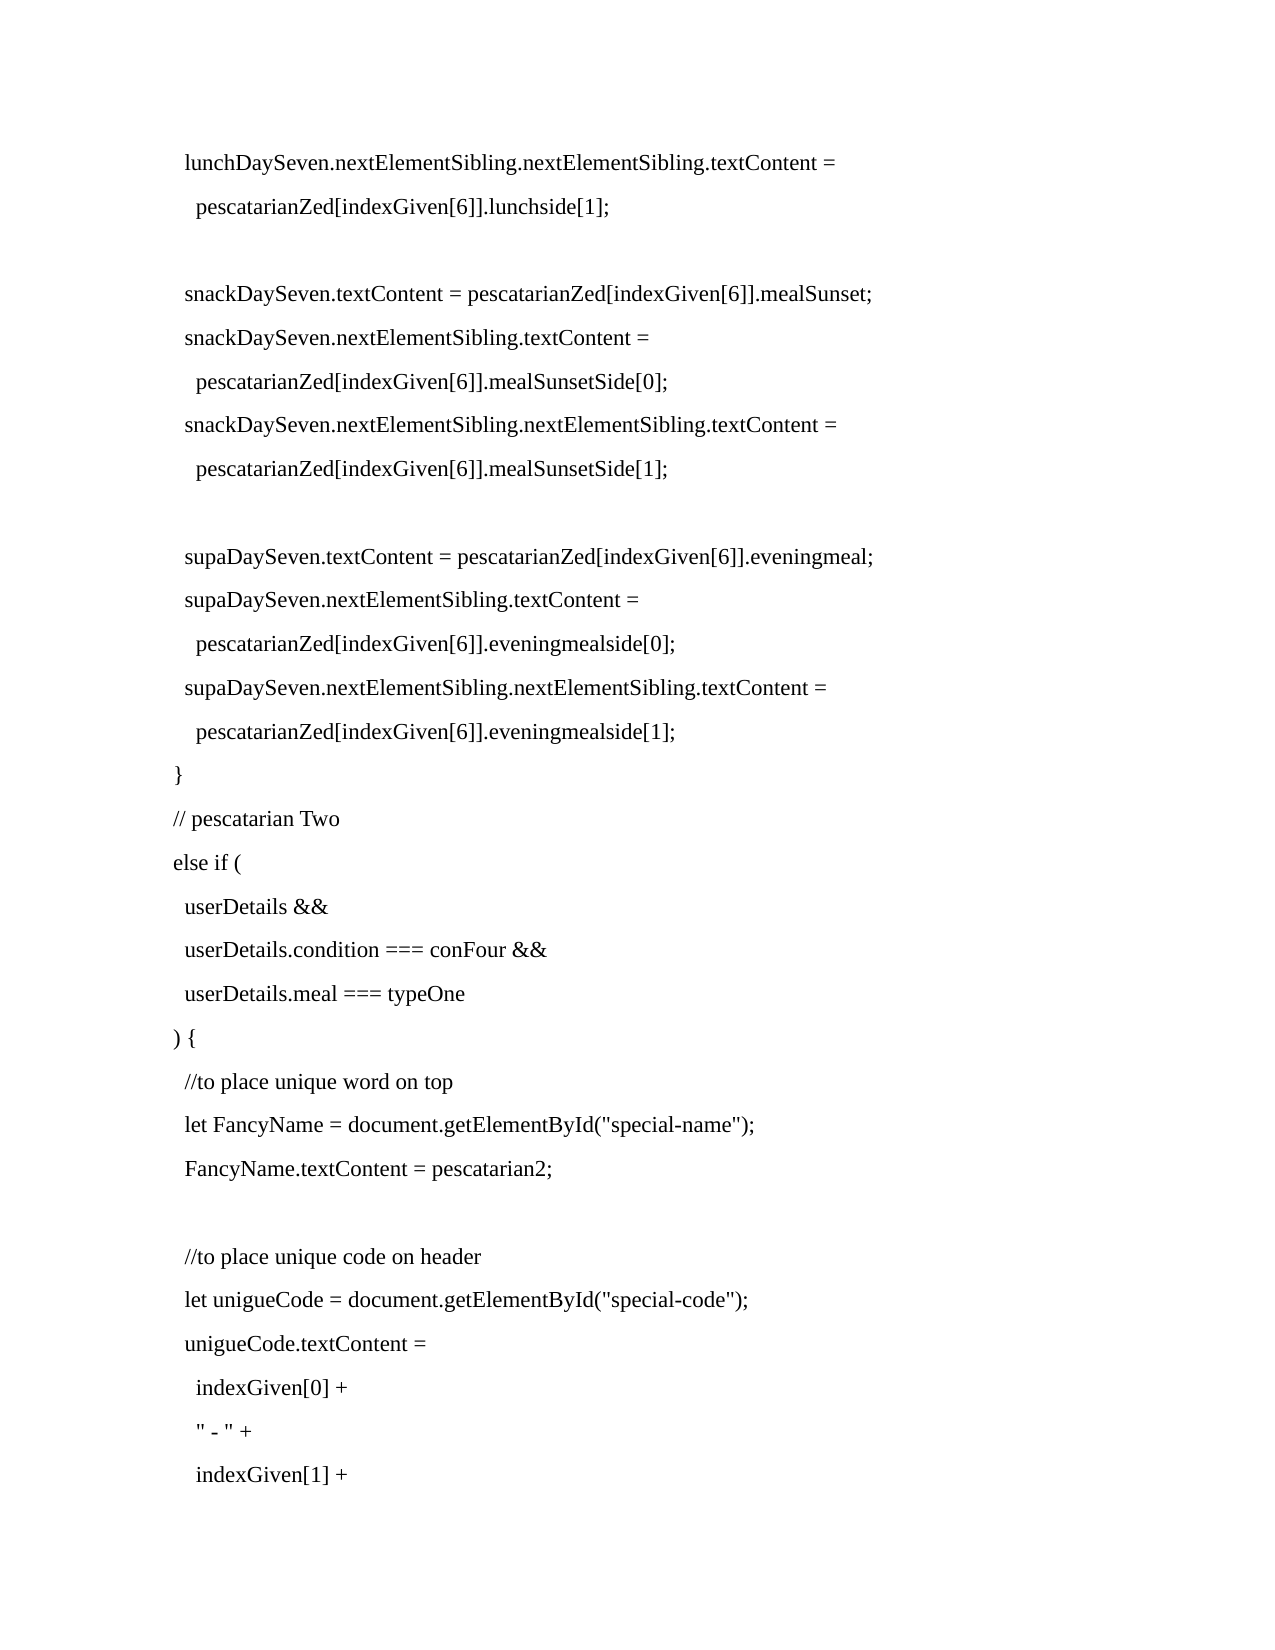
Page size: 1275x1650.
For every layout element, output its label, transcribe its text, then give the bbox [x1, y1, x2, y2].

text snackDaySeven.nextElementSibling.textContent = [150, 325, 1125, 350]
text let FancyName = document.getElementById("special-name"); [150, 1112, 1125, 1138]
text snackDaySeven.nextElementSibling.nextElementSibling.textContent = [150, 412, 1125, 438]
text pescatarianZed[indexGiven[6]].lunchside[1]; [150, 194, 1125, 219]
text supaDaySeven.nextElementSibling.nextElementSibling.textContent = [150, 675, 1125, 700]
text " - " + [150, 1419, 1125, 1444]
text supaDaySeven.nextElementSibling.textContent = [150, 587, 1125, 613]
text lunchDaySeven.nextElementSibling.nextElementSibling.textContent = [150, 150, 1125, 175]
text pescatarianZed[indexGiven[6]].mealSunsetSide[0]; [150, 369, 1125, 394]
text //to place unique code on header [150, 1244, 1125, 1269]
text let unigueCode = document.getElementById("special-code"); [150, 1287, 1125, 1313]
text supaDaySeven.textContent = pescatarianZed[indexGiven[6]].eveningmeal; [150, 544, 1125, 569]
text userDetails.condition === conFour && [150, 937, 1125, 963]
text pescatarianZed[indexGiven[6]].mealSunsetSide[1]; [150, 456, 1125, 482]
text indexGiven[0] + [150, 1375, 1125, 1400]
text pescatarianZed[indexGiven[6]].eveningmealside[1]; [150, 719, 1125, 744]
text FancyName.textContent = pescatarian2; [150, 1156, 1125, 1182]
text indexGiven[1] + [150, 1462, 1125, 1488]
text snackDaySeven.textContent = pescatarianZed[indexGiven[6]].mealSunset; [150, 281, 1125, 307]
text // pescatarian Two [150, 806, 1125, 832]
text userDetails.meal === typeOne [150, 981, 1125, 1007]
text else if ( [150, 850, 1125, 875]
text pescatarianZed[indexGiven[6]].eveningmealside[0]; [150, 631, 1125, 657]
text } [150, 762, 1125, 788]
text userDetails && [150, 894, 1125, 919]
text //to place unique word on top [150, 1069, 1125, 1094]
text unigueCode.textContent = [150, 1331, 1125, 1357]
text ) { [150, 1025, 1125, 1050]
